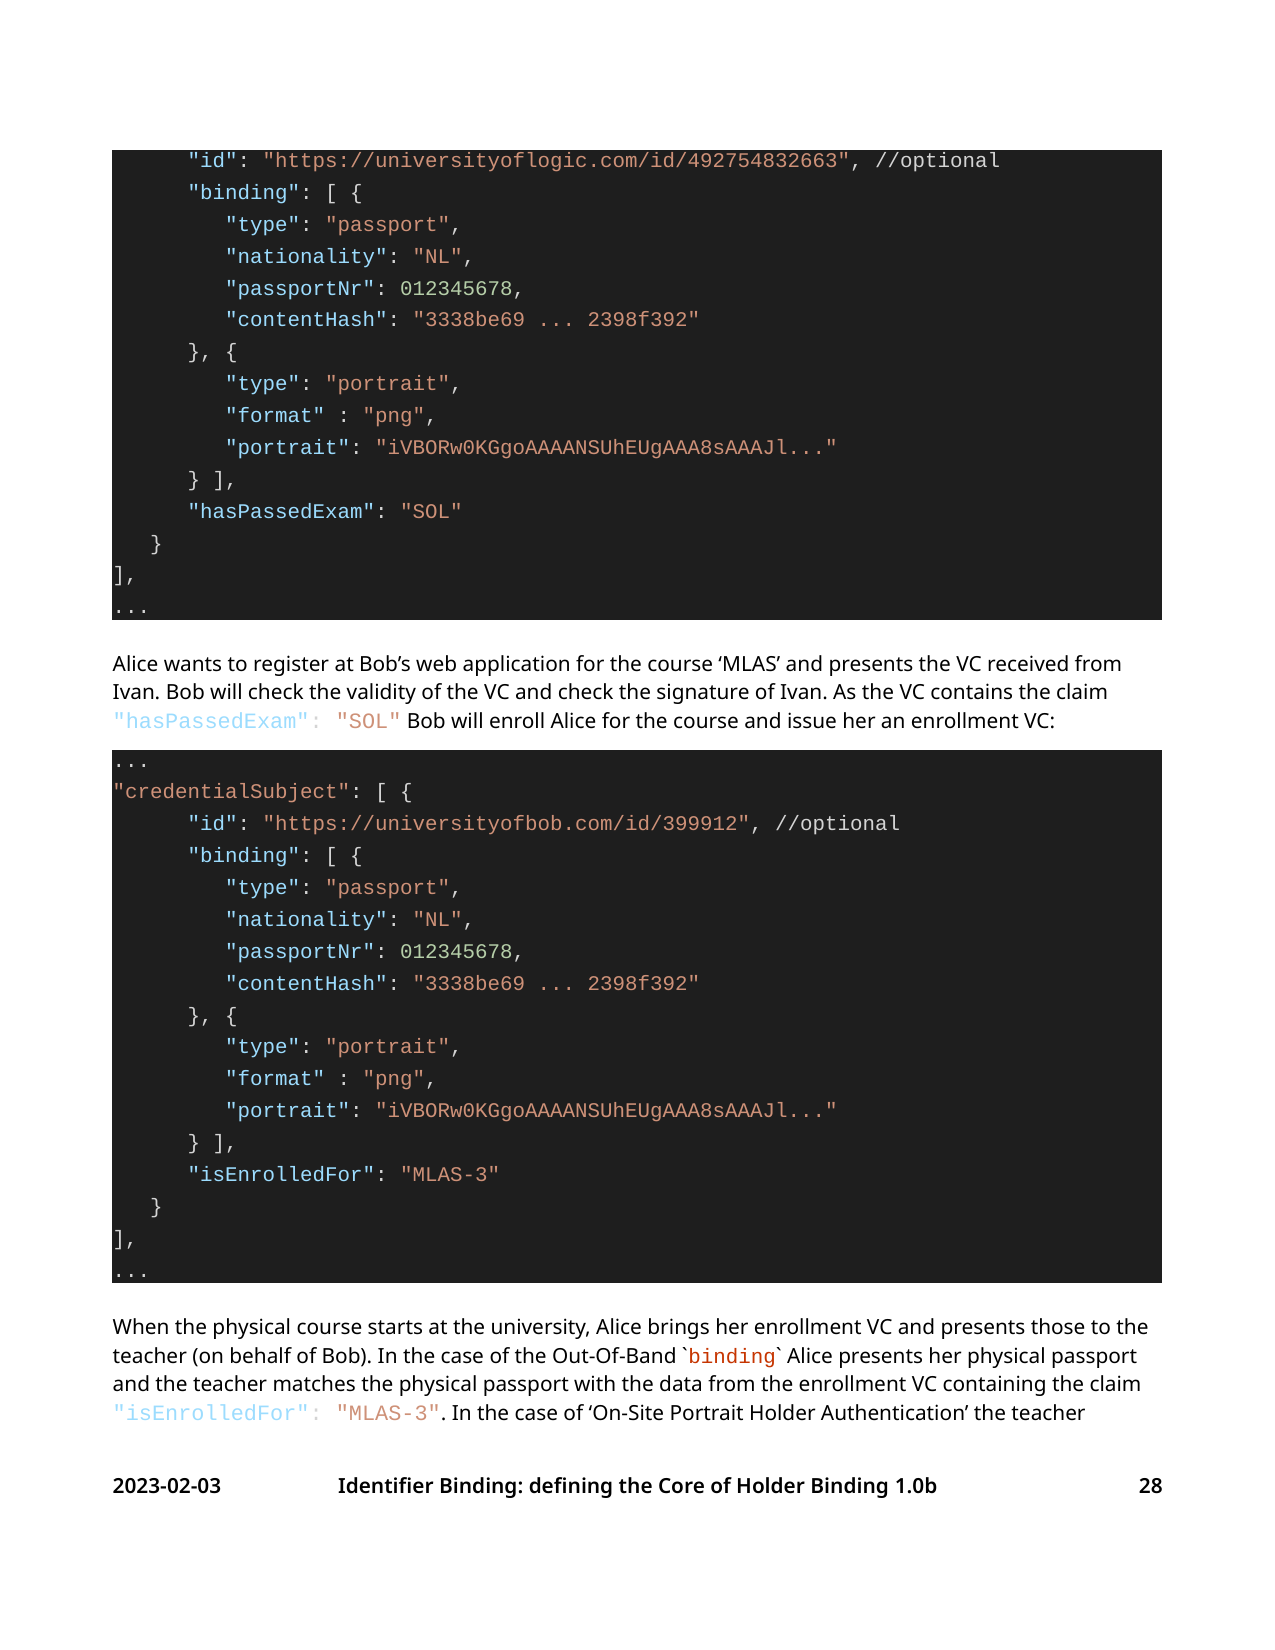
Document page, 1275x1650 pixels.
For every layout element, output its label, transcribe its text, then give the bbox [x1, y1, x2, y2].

text "isEnrolledFor": "MLAS-3" [112, 1164, 1162, 1188]
text "nationality": "NL", [112, 246, 1162, 269]
text ... [112, 750, 1162, 773]
text "hasPassedExam": "SOL" [112, 501, 1162, 524]
text "passportNr": 012345678, [112, 941, 1162, 964]
text "passportNr": 012345678, [112, 277, 1162, 301]
text "type": "passport", [112, 877, 1162, 901]
text "id": "https://universityofbob.com/id/399912", //optional [112, 813, 1162, 837]
text When the physical course starts at the university, Alice brings her enrollment VC and presents those to the teacher (on behalf of Bob). In the case of the Out-Of-Band `binding` Alice presents her physical passport and the teacher matches the physical passport with the data from the enrollment VC containing the claim "isEnrolledFor": "MLAS-3". In the case of ‘On-Site Portrait Holder Authentication’ the teacher [112, 1312, 1162, 1427]
text } [112, 532, 1162, 556]
text "type": "portrait", [112, 1037, 1162, 1060]
text ... [112, 1260, 1162, 1283]
text "type": "passport", [112, 214, 1162, 237]
text ], [112, 1228, 1162, 1251]
text }, { [112, 341, 1162, 365]
text "format" : "png", [112, 1068, 1162, 1092]
text "contentHash": "3338be69 ... 2398f392" [112, 973, 1162, 996]
text "portrait": "iVBORw0KGgoAAAANSUhEUgAAA8sAAAJl..." [112, 437, 1162, 461]
text }, { [112, 1005, 1162, 1028]
text "contentHash": "3338be69 ... 2398f392" [112, 309, 1162, 333]
text Alice wants to register at Bob’s web application for the course ‘MLAS’ and presents the VC received from Ivan. Bob will check the validity of the VC and check the signature of Ivan. As the VC contains the claim "hasPassedExam": "SOL" Bob will enroll Alice for the course and issue her an enrollment VC: [112, 649, 1162, 735]
text "binding": [ { [112, 182, 1162, 206]
text "binding": [ { [112, 845, 1162, 869]
text "nationality": "NL", [112, 909, 1162, 933]
text ], [112, 564, 1162, 588]
text } ], [112, 469, 1162, 492]
text "format" : "png", [112, 405, 1162, 429]
text } ], [112, 1132, 1162, 1156]
text } [112, 1196, 1162, 1219]
text "id": "https://universityoflogic.com/id/492754832663", //optional [112, 150, 1162, 174]
text "credentialSubject": [ { [112, 782, 1162, 805]
text "type": "portrait", [112, 373, 1162, 397]
text ... [112, 596, 1162, 620]
text "portrait": "iVBORw0KGgoAAAANSUhEUgAAA8sAAAJl..." [112, 1100, 1162, 1124]
